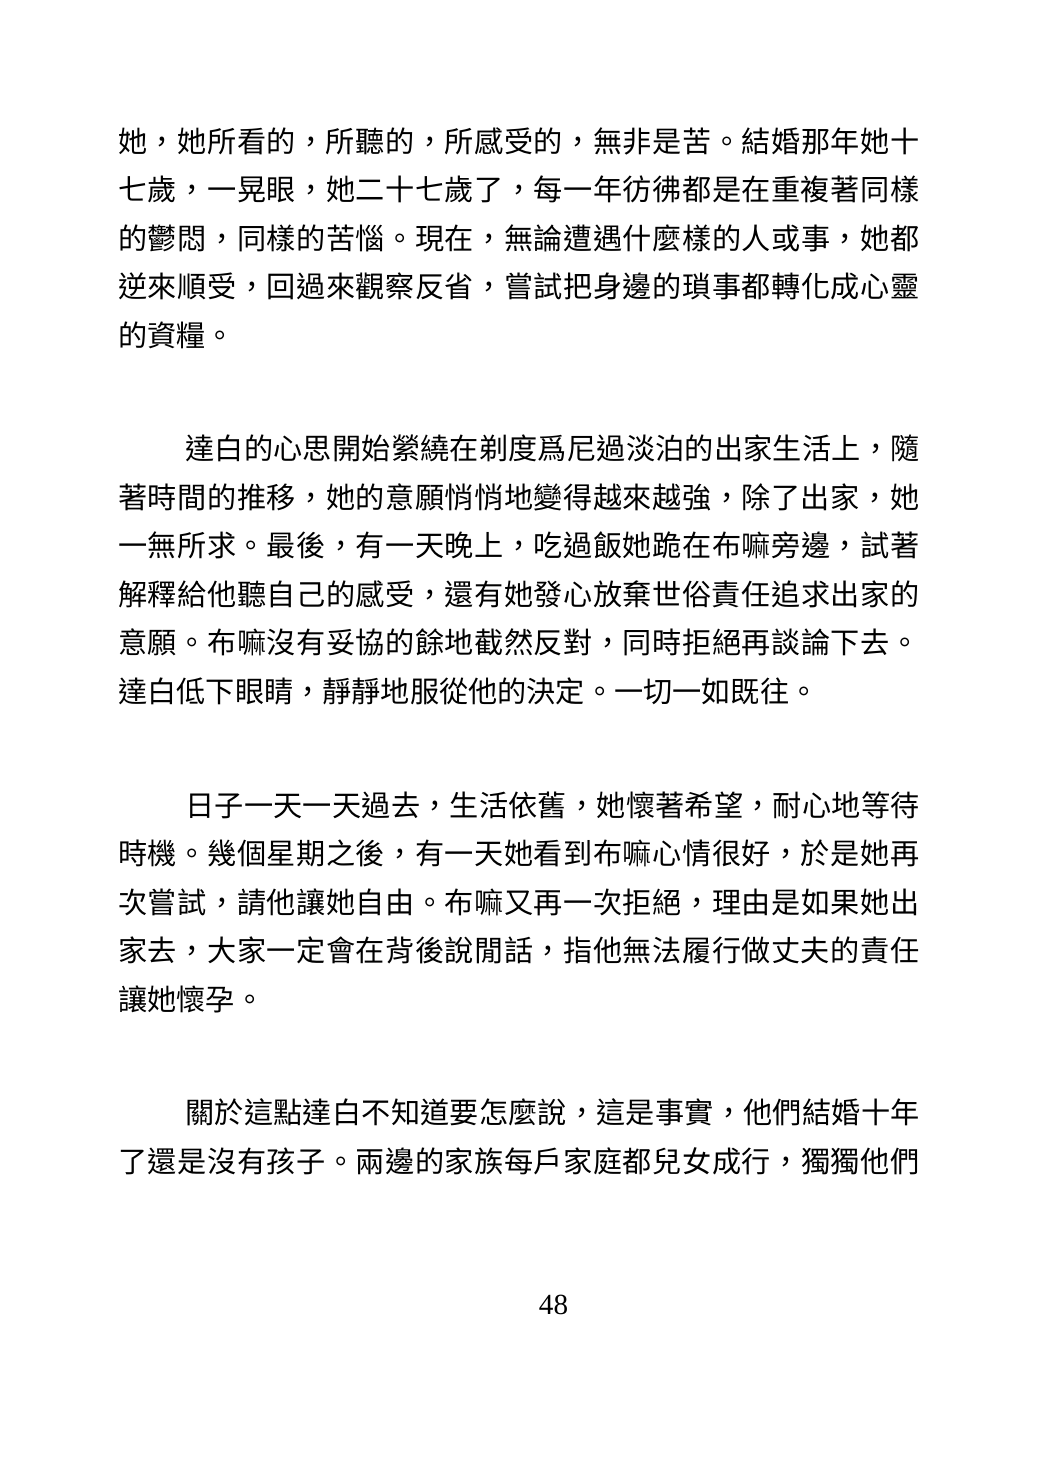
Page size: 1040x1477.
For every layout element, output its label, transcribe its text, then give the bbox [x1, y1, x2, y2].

text 達白的心思開始縈繞在剃度爲尼過淡泊的出家生活上，隨著時間的推移，她的意願悄悄地變得越來越強，除了出家，她一無所求。最後，有一天晚上，吃過飯她跪在布嘛旁邊，試著解釋給他聽自己的感受，還有她發心放棄世俗責任追求出家的意願。布嘛沒有妥協的餘地截然反對，同時拒絕再談論下去。達白低下眼睛，靜靜地服從他的決定。一切一如既往。 [118, 426, 921, 711]
text 她，她所看的，所聽的，所感受的，無非是苦。結婚那年她十七歲，一晃眼，她二十七歲了，每一年彷彿都是在重複著同樣的鬱悶，同樣的苦惱。現在，無論遭遇什麼樣的人或事，她都逆來順受，回過來觀察反省，嘗試把身邊的瑣事都轉化成心靈的資糧。 [118, 118, 921, 354]
text 關於這點達白不知道要怎麼說，這是事實，他們結婚十年了還是沒有孩子。兩邊的家族每戶家庭都兒女成行，獨獨他們 [118, 1090, 921, 1181]
text 日子一天一天過去，生活依舊，她懷著希望，耐心地等待時機。幾個星期之後，有一天她看到布嘛心情很好，於是她再次嘗試，請他讓她自由。布嘛又再一次拒絕，理由是如果她出家去，大家一定會在背後說閒話，指他無法履行做丈夫的責任讓她懷孕。 [118, 782, 921, 1018]
